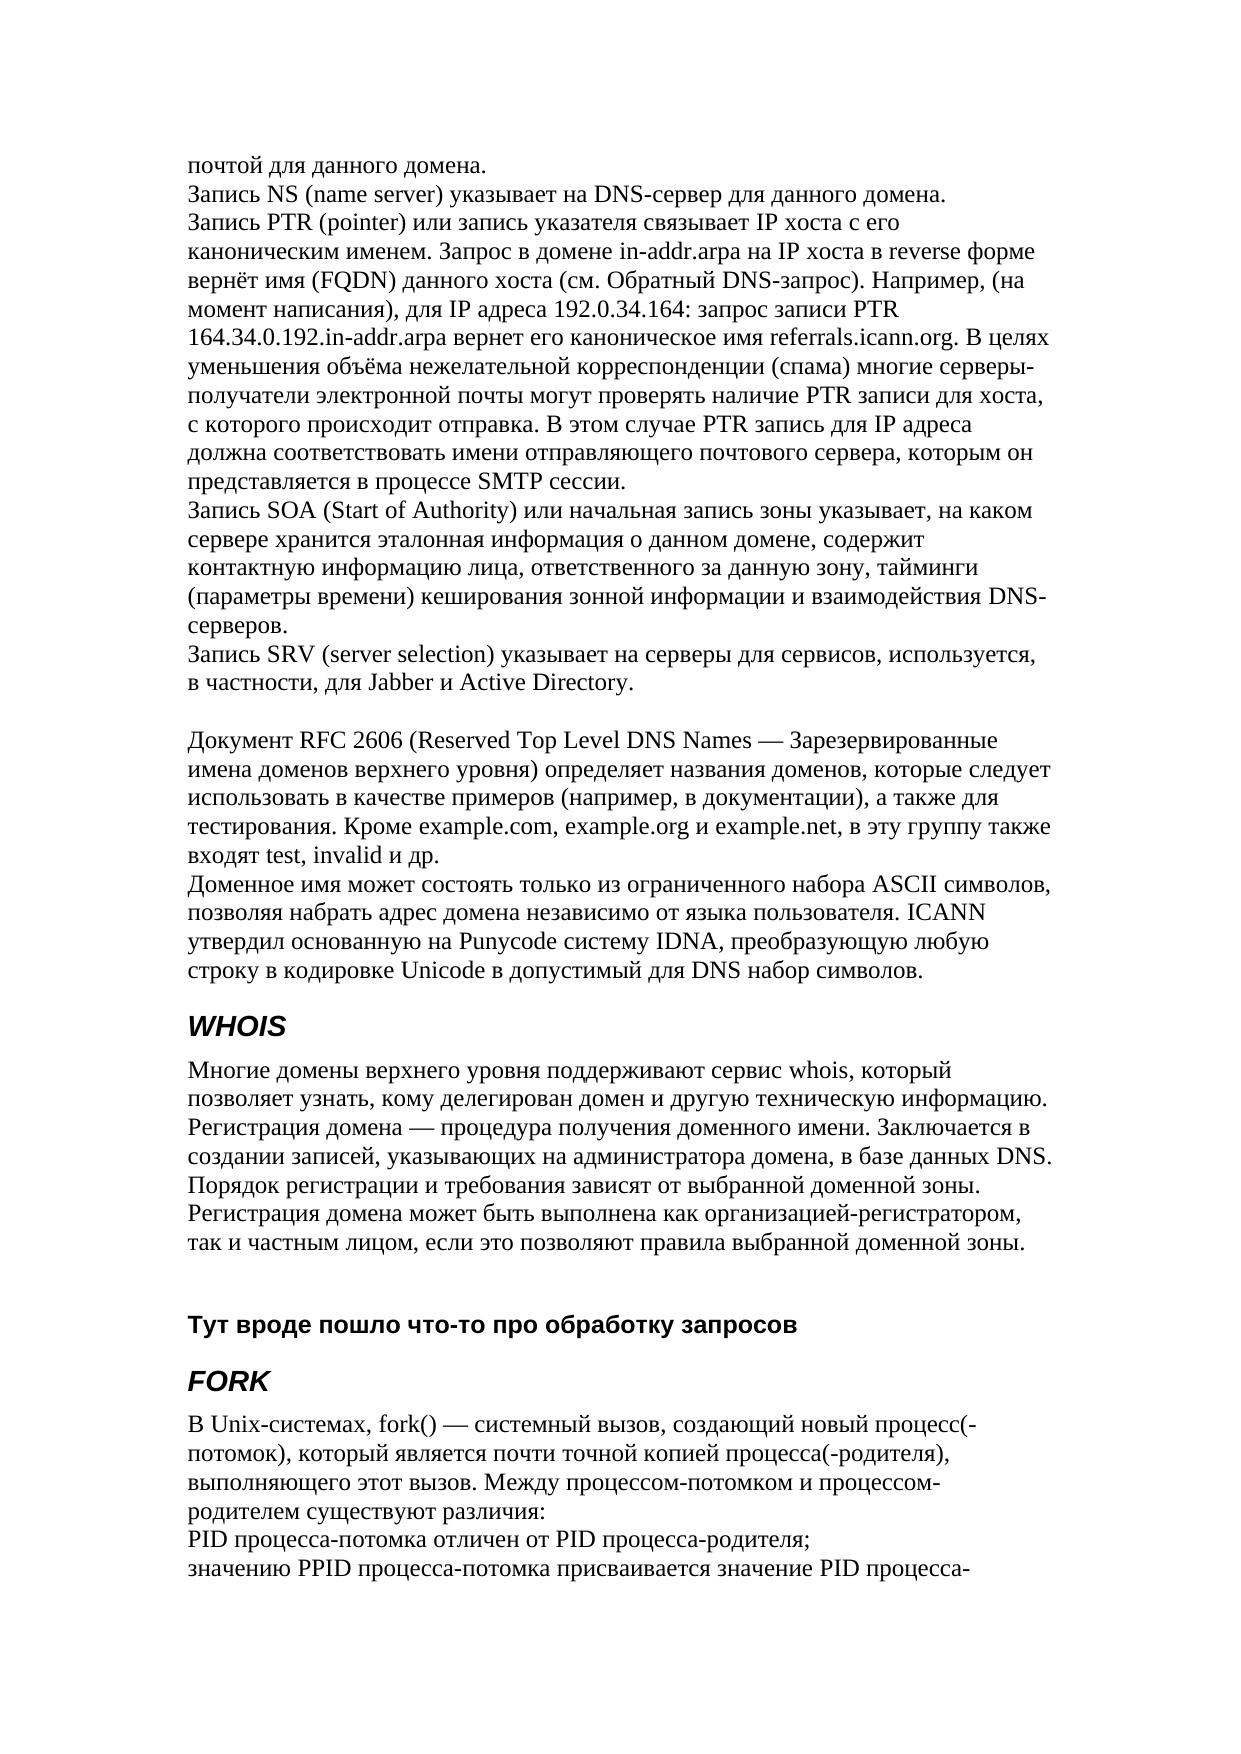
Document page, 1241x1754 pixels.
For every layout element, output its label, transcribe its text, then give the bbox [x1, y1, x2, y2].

text PID процесса-потомка отличен от PID процесса-родителя; [187, 1524, 1053, 1553]
text Запись NS (name server) указывает на DNS-сервер для данного домена. [187, 179, 1053, 207]
text Доменное имя может состоять только из ограниченного набора ASCII символов, позволяя набрать адрес домена независимо от языка пользователя. ICANN утвердил основанную на Punycode систему IDNA, преобразующую любую строку в кодировке Unicode в допустимый для DNS набор символов. [187, 869, 1053, 984]
text Документ RFC 2606 (Reserved Top Level DNS Names — Зарезервированные имена доменов верхнего уровня) определяет названия доменов, которые следует использовать в качестве примеров (например, в документации), а также для тестирования. Кроме example.com, example.org и example.net, в эту группу также входят test, invalid и др. [187, 725, 1053, 869]
text Регистрация домена — процедура получения доменного имени. Заключается в создании записей, указывающих на администратора домена, в базе данных DNS. Порядок регистрации и требования зависят от выбранной доменной зоны. Регистрация домена может быть выполнена как организацией-регистратором, так и частным лицом, если это позволяют правила выбранной доменной зоны. [187, 1112, 1053, 1256]
text значению PPID процесса-потомка присваивается значение PID процесса- [187, 1553, 1053, 1582]
text почтой для данного домена. [187, 150, 1053, 179]
text WHOIS [187, 1009, 1053, 1042]
text В Unix-системах, fork() — системный вызов, создающий новый процесс(-потомок), который является почти точной копией процесса(-родителя), выполняющего этот вызов. Между процессом-потомком и процессом-родителем существуют различия: [187, 1409, 1053, 1524]
text Запись SOA (Start of Authority) или начальная запись зоны указывает, на каком сервере хранится эталонная информация о данном домене, содержит контактную информацию лица, ответственного за данную зону, тайминги (параметры времени) кеширования зонной информации и взаимодействия DNS-серверов. [187, 495, 1053, 639]
text Запись PTR (pointer) или запись указателя связывает IP хоста с его каноническим именем. Запрос в домене in-addr.arpa на IP хоста в reverse форме вернёт имя (FQDN) данного хоста (см. Обратный DNS-запрос). Например, (на момент написания), для IP адреса 192.0.34.164: запрос записи PTR 164.34.0.192.in-addr.arpa вернет его каноническое имя referrals.icann.org. В целях уменьшения объёма нежелательной корреспонденции (спама) многие серверы-получатели электронной почты могут проверять наличие PTR записи для хоста, с которого происходит отправка. В этом случае PTR запись для IP адреса должна соответствовать имени отправляющего почтового сервера, которым он представляется в процессе SMTP сессии. [187, 207, 1053, 495]
text FORK [187, 1363, 1053, 1397]
text Тут вроде пошло что-то про обработку запросов [187, 1310, 1053, 1338]
text Многие домены верхнего уровня поддерживают сервис whois, который позволяет узнать, кому делегирован домен и другую техническую информацию. [187, 1055, 1053, 1112]
text Запись SRV (server selection) указывает на серверы для сервисов, используется, в частности, для Jabber и Active Directory. [187, 639, 1053, 696]
